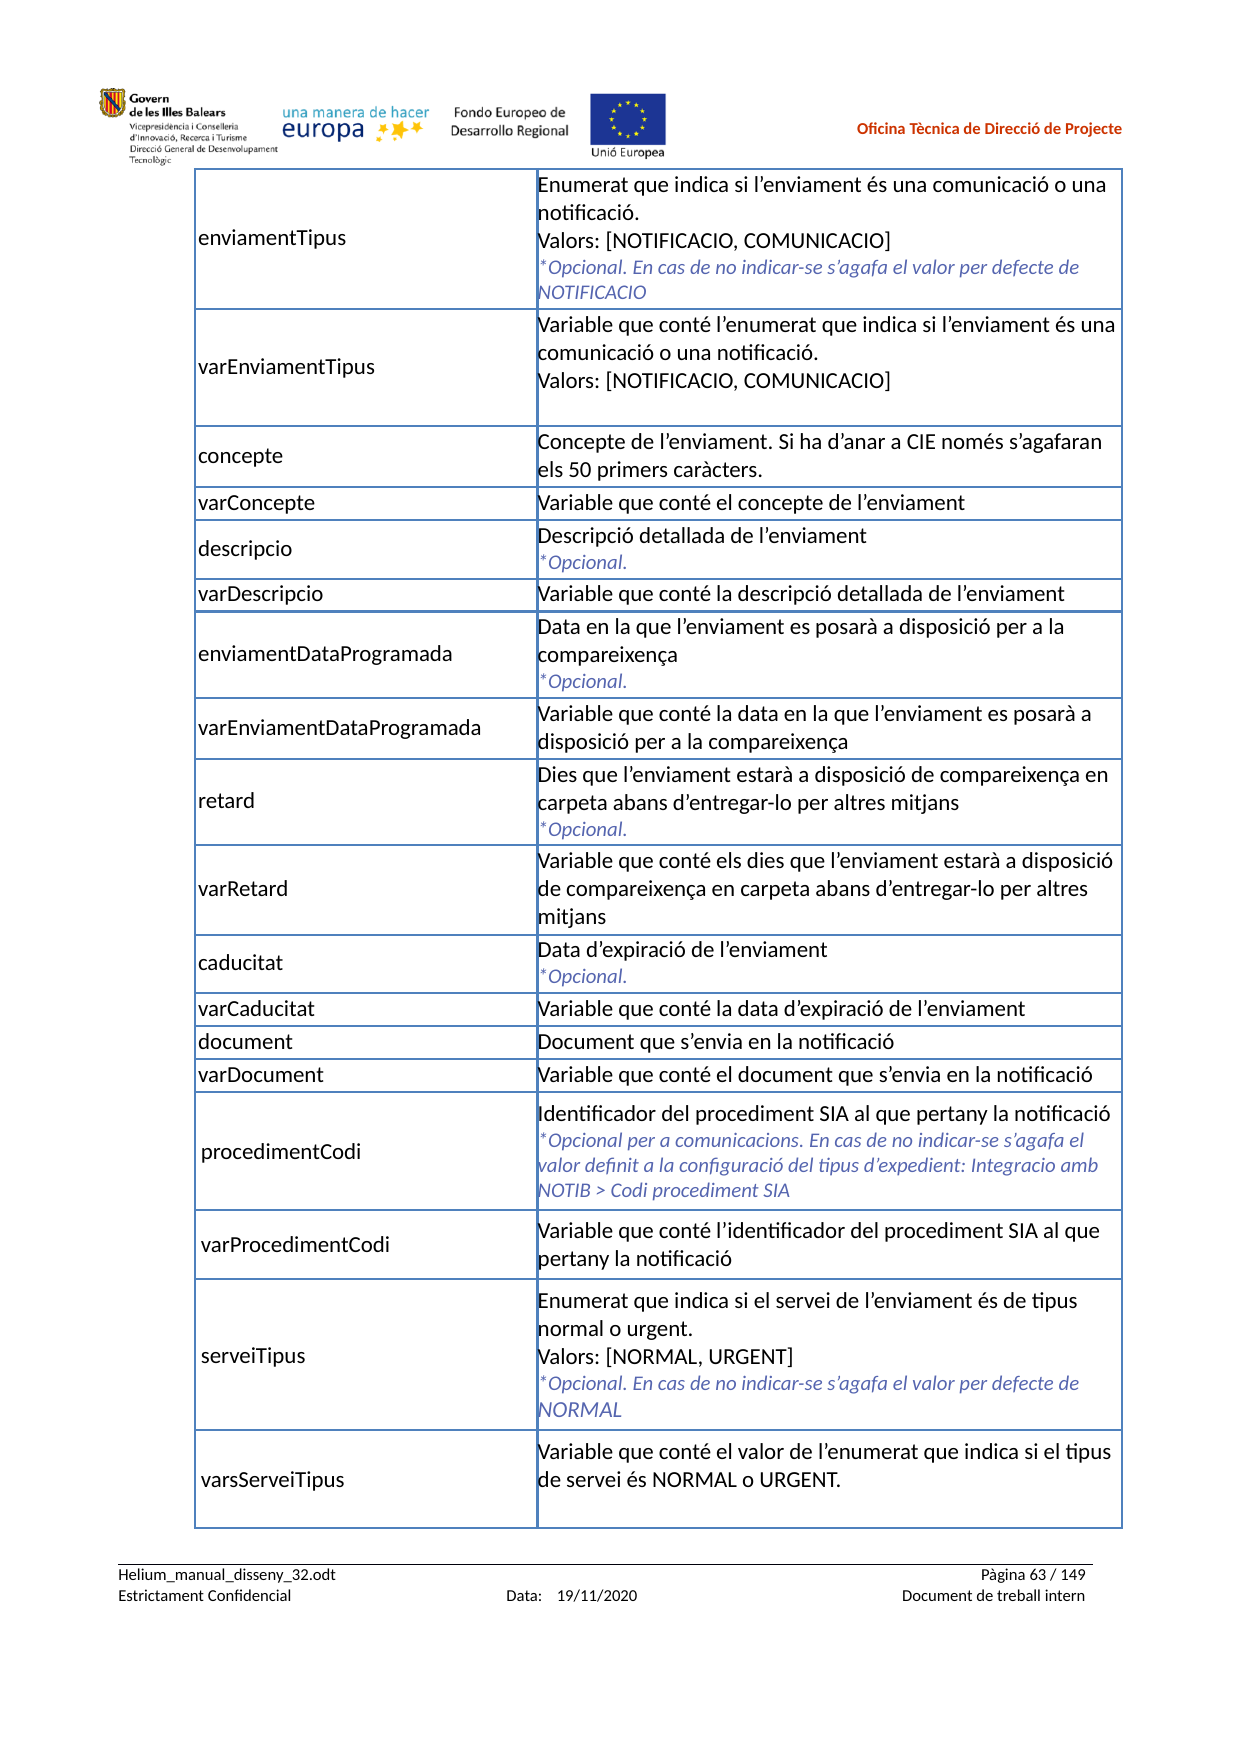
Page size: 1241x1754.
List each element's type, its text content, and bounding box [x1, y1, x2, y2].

table_cell Variable que conté el document que s’envia en la notificació [539, 1060, 1121, 1091]
table_cell varDescripcio [196, 580, 536, 610]
table_cell varEnviamentDataProgramada [196, 699, 536, 758]
table_cell descripcio [196, 521, 536, 577]
table_cell varRetard [196, 846, 536, 933]
table_cell concepte [196, 427, 536, 486]
table_cell Variable que conté l’enumerat que indica si l’enviament és una comunicació o una notificació. Valors: [NOTIFICACIO, COMUNICACIO] [539, 310, 1121, 425]
table_cell document [196, 1027, 536, 1058]
table_cell Data d’expiració de l’enviament *Opcional. [539, 936, 1121, 992]
table_cell Concepte de l’enviament. Si ha d’anar a CIE només s’agafaran els 50 primers caràcters. [539, 427, 1121, 486]
table_cell Dies que l’enviament estarà a disposició de compareixença en carpeta abans d’entregar-lo per altres mitjans *Opcional. [539, 760, 1121, 844]
table_cell caducitat [196, 936, 536, 992]
table_cell Variable que conté la descripció detallada de l’enviament [539, 580, 1121, 610]
table_cell Variable que conté els dies que l’enviament estarà a disposició de compareixença en carpeta abans d’entregar-lo per altres mitjans [539, 846, 1121, 933]
picture [99, 87, 668, 166]
table_cell Variable que conté el valor de l’enumerat que indica si el tipus de servei és NORMAL o URGENT. [539, 1431, 1121, 1527]
table_cell enviamentTipus [196, 170, 536, 308]
table_cell varsServeiTipus [196, 1431, 536, 1527]
table_cell Variable que conté el concepte de l’enviament [539, 488, 1121, 519]
table_cell serveiTipus [196, 1280, 536, 1429]
table_cell procedimentCodi [196, 1093, 536, 1209]
table_cell Enumerat que indica si el servei de l’enviament és de tipus normal o urgent. Valors: [NORMAL, URGENT] *Opcional. En cas de no indicar-se s’agafa el valor per defecte de NORMAL [539, 1280, 1121, 1429]
table_cell Enumerat que indica si l’enviament és una comunicació o una notificació. Valors: [NOTIFICACIO, COMUNICACIO] *Opcional. En cas de no indicar-se s’agafa el valor per defecte de NOTIFICACIO [539, 170, 1121, 308]
table_cell Data en la que l’enviament es posarà a disposició per a la compareixença *Opcional. [539, 613, 1121, 697]
table_cell Descripció detallada de l’enviament *Opcional. [539, 521, 1121, 577]
table_cell Variable que conté l’identificador del procediment SIA al que pertany la notificació [539, 1211, 1121, 1278]
table_cell varDocument [196, 1060, 536, 1091]
table_cell Identificador del procediment SIA al que pertany la notificació *Opcional per a comunicacions. En cas de no indicar-se s’agafa el valor definit a la configuració del tipus d’expedient: Integracio amb NOTIB > Codi procediment SIA [539, 1093, 1121, 1209]
table_cell varProcedimentCodi [196, 1211, 536, 1278]
table_cell Variable que conté la data en la que l’enviament es posarà a disposició per a la compareixença [539, 699, 1121, 758]
table_cell retard [196, 760, 536, 844]
table_cell enviamentDataProgramada [196, 613, 536, 697]
table_cell varConcepte [196, 488, 536, 519]
table_cell varCaducitat [196, 994, 536, 1025]
table_cell Variable que conté la data d’expiració de l’enviament [539, 994, 1121, 1025]
table_cell varEnviamentTipus [196, 310, 536, 425]
table_cell Document que s’envia en la notificació [539, 1027, 1121, 1058]
